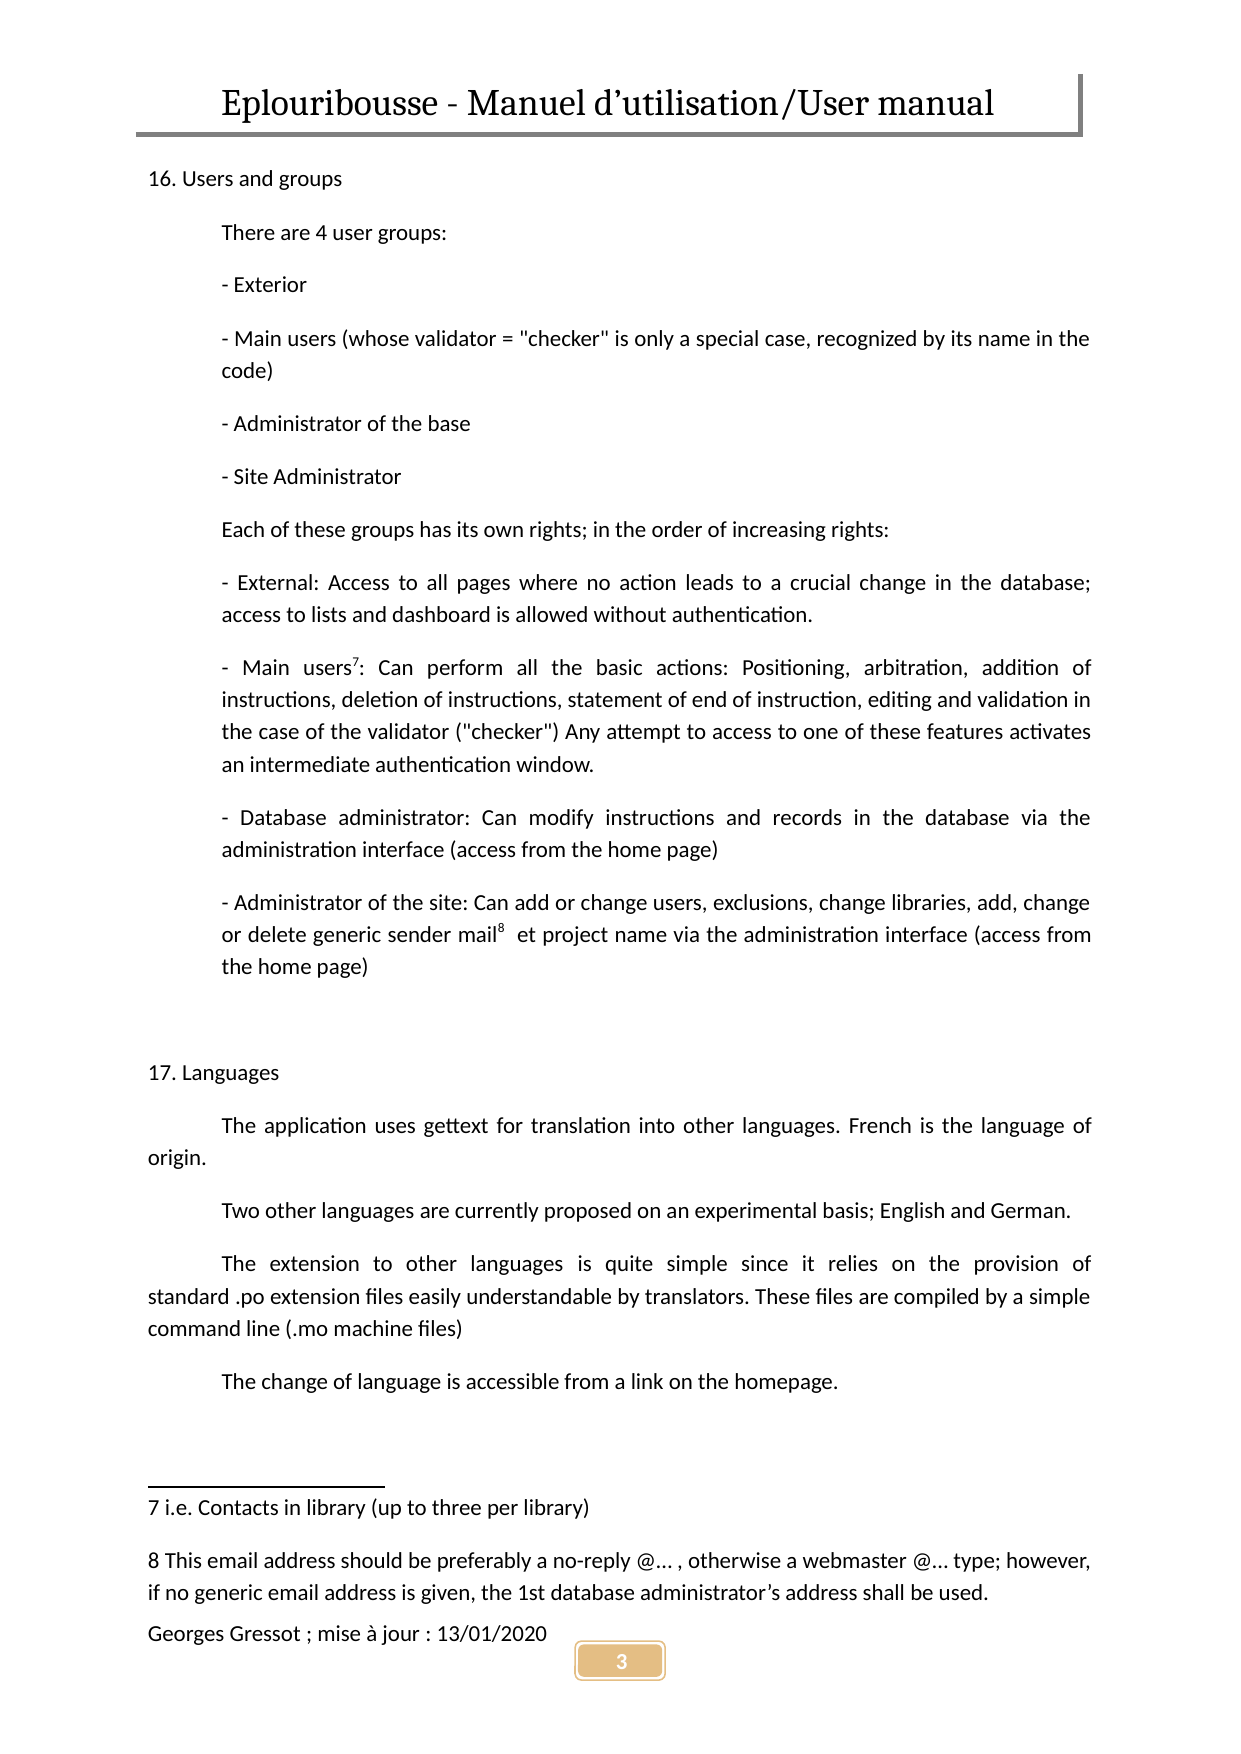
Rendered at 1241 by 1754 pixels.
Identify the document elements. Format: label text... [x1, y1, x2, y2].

text The extension to other languages ​​is quite simple since it relies on the provision of standard .po extension files easily understandable by translators. These files are compiled by a simple command line (.mo machine files) [148, 1249, 1093, 1342]
text - Main users (whose validator = "checker" is only a special case, recognized by its name in the code) [221, 324, 1093, 384]
text 17. Languages [148, 1058, 1093, 1086]
text The change of language is accessible from a link on the homepage. [148, 1367, 1093, 1395]
text i.e. Contacts in library (up to three per library) [148, 1493, 1093, 1521]
text - Administrator of the base [221, 409, 1093, 437]
text This email address should be preferably a no-reply @… , otherwise a webmaster @… type; however, if no generic email address is given, the 1st database administrator’s address shall be used. [148, 1546, 1093, 1606]
text - Database administrator: Can modify instructions and records in the database via the administration interface (access from the home page) [221, 803, 1093, 863]
text - Exterior [221, 271, 1093, 299]
text Two other languages ​​are currently proposed on an experimental basis; English and German. [148, 1197, 1093, 1224]
text - External: Access to all pages where no action leads to a crucial change in the database; access to lists and dashboard is allowed without authentication. [221, 568, 1093, 628]
text - Main users: Can perform all the basic actions: Positioning, arbitration, addition of instructions, deletion of instructions, statement of end of instruction, editing and validation in the case of the validator ("checker") Any attempt to access to one of these features activates an intermediate authentication window. [221, 653, 1093, 778]
text - Administrator of the site: Can add or change users, exclusions, change libraries, add, change or delete generic sender mail et project name via the administration interface (access from the home page) [221, 888, 1093, 980]
text The application uses gettext for translation into other languages. French is the language of origin. [148, 1111, 1093, 1172]
text 16. Users and groups [148, 164, 1093, 193]
text - Site Administrator [221, 462, 1093, 490]
text Each of these groups has its own rights; in the order of increasing rights: [148, 515, 1093, 543]
text There are 4 user groups: [148, 218, 1093, 246]
